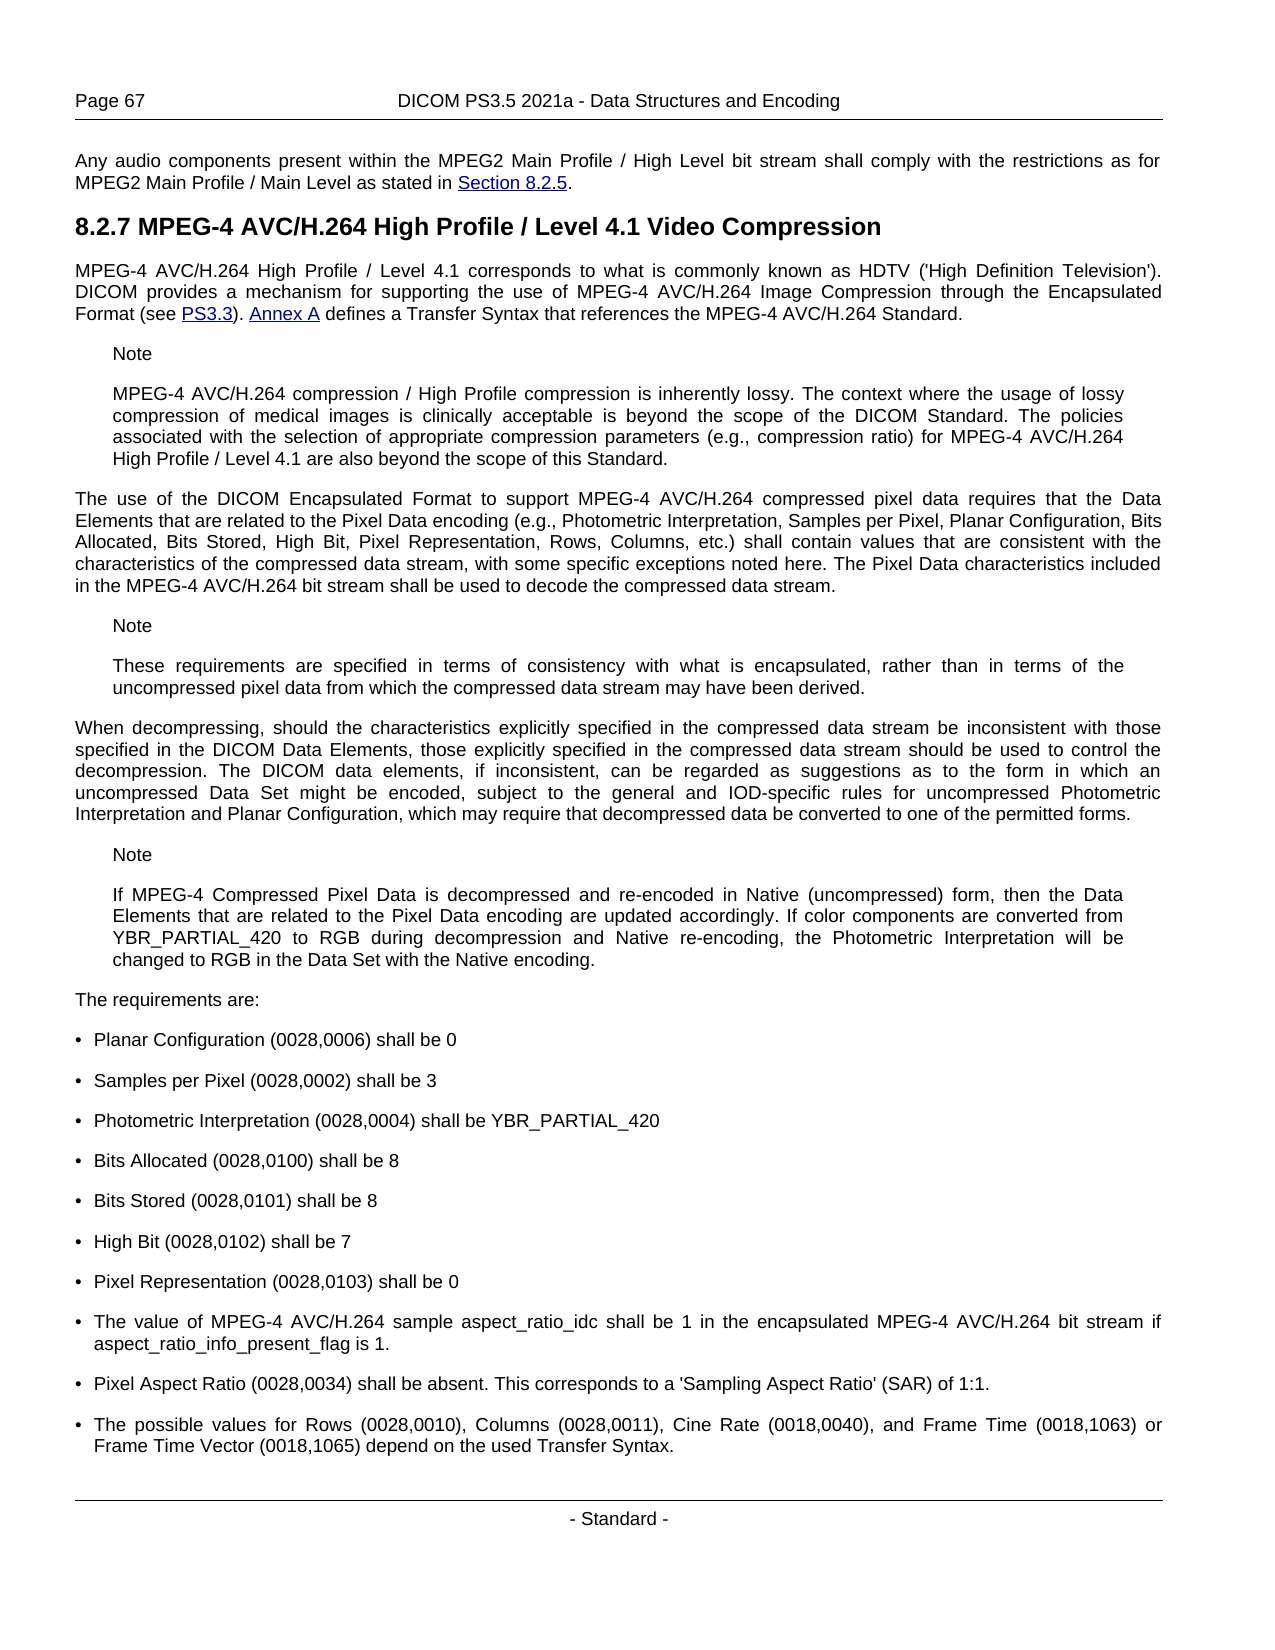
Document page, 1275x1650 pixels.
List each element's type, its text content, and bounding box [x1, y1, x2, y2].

text • The possible values for Rows (0028,0010), Columns (0028,0011), Cine Rate (0018,0040), and Frame Time (0018,1063) or Frame Time Vector (0018,1065) depend on the used Transfer Syntax. [75, 1413, 1162, 1457]
text • Pixel Representation (0028,0103) shall be 0 [75, 1271, 1162, 1292]
text Note [112, 343, 1125, 364]
text MPEG-4 AVC/H.264 High Profile / Level 4.1 corresponds to what is commonly known as HDTV ('High Definition Television'). DICOM provides a mechanism for supporting the use of MPEG-4 AVC/H.264 Image Compression through the Encapsulated Format (see PS3.3). Annex A defines a Transfer Syntax that references the MPEG-4 AVC/H.264 Standard. [75, 259, 1162, 324]
text • The value of MPEG-4 AVC/H.264 sample aspect_ratio_idc shall be 1 in the encapsulated MPEG-4 AVC/H.264 bit stream if aspect_ratio_info_present_flag is 1. [75, 1311, 1162, 1354]
text The use of the DICOM Encapsulated Format to support MPEG-4 AVC/H.264 compressed pixel data requires that the Data Elements that are related to the Pixel Data encoding (e.g., Photometric Interpretation, Samples per Pixel, Planar Configuration, Bits Allocated, Bits Stored, High Bit, Pixel Representation, Rows, Columns, etc.) shall contain values that are consistent with the characteristics of the compressed data stream, with some specific exceptions noted here. The Pixel Data characteristics included in the MPEG-4 AVC/H.264 bit stream shall be used to decode the compressed data stream. [75, 488, 1162, 596]
text The requirements are: [75, 989, 1162, 1010]
text • Samples per Pixel (0028,0002) shall be 3 [75, 1069, 1162, 1091]
text Note [112, 615, 1125, 636]
text MPEG-4 AVC/H.264 compression / High Profile compression is inherently lossy. The context where the usage of lossy compression of medical images is clinically acceptable is beyond the scope of the DICOM Standard. The policies associated with the selection of appropriate compression parameters (e.g., compression ratio) for MPEG-4 AVC/H.264 High Profile / Level 4.1 are also beyond the scope of this Standard. [112, 383, 1125, 469]
text When decompressing, should the characteristics explicitly specified in the compressed data stream be inconsistent with those specified in the DICOM Data Elements, those explicitly specified in the compressed data stream should be used to control the decompression. The DICOM data elements, if inconsistent, can be regarded as suggestions as to the form in which an uncompressed Data Set might be encoded, subject to the general and IOD-specific rules for uncompressed Photometric Interpretation and Planar Configuration, which may require that decompressed data be converted to one of the permitted forms. [75, 717, 1162, 825]
text These requirements are specified in terms of consistency with what is encapsulated, rather than in terms of the uncompressed pixel data from which the compressed data stream may have been derived. [112, 655, 1125, 698]
text • Planar Configuration (0028,0006) shall be 0 [75, 1029, 1162, 1051]
text 8.2.7 MPEG-4 AVC/H.264 High Profile / Level 4.1 Video Compression [75, 212, 1162, 241]
text Note [112, 843, 1125, 865]
text • Pixel Aspect Ratio (0028,0034) shall be absent. This corresponds to a 'Sampling Aspect Ratio' (SAR) of 1:1. [75, 1373, 1162, 1395]
text Any audio components present within the MPEG2 Main Profile / High Level bit stream shall comply with the restrictions as for MPEG2 Main Profile / Main Level as stated in Section 8.2.5. [75, 150, 1162, 193]
text If MPEG-4 Compressed Pixel Data is decompressed and re-encoded in Native (uncompressed) form, then the Data Elements that are related to the Pixel Data encoding are updated accordingly. If color components are converted from YBR_PARTIAL_420 to RGB during decompression and Native re-encoding, the Photometric Interpretation will be changed to RGB in the Data Set with the Native encoding. [112, 884, 1125, 970]
text • Photometric Interpretation (0028,0004) shall be YBR_PARTIAL_420 [75, 1110, 1162, 1131]
text • Bits Stored (0028,0101) shall be 8 [75, 1190, 1162, 1212]
text • High Bit (0028,0102) shall be 7 [75, 1231, 1162, 1252]
text • Bits Allocated (0028,0100) shall be 8 [75, 1150, 1162, 1172]
